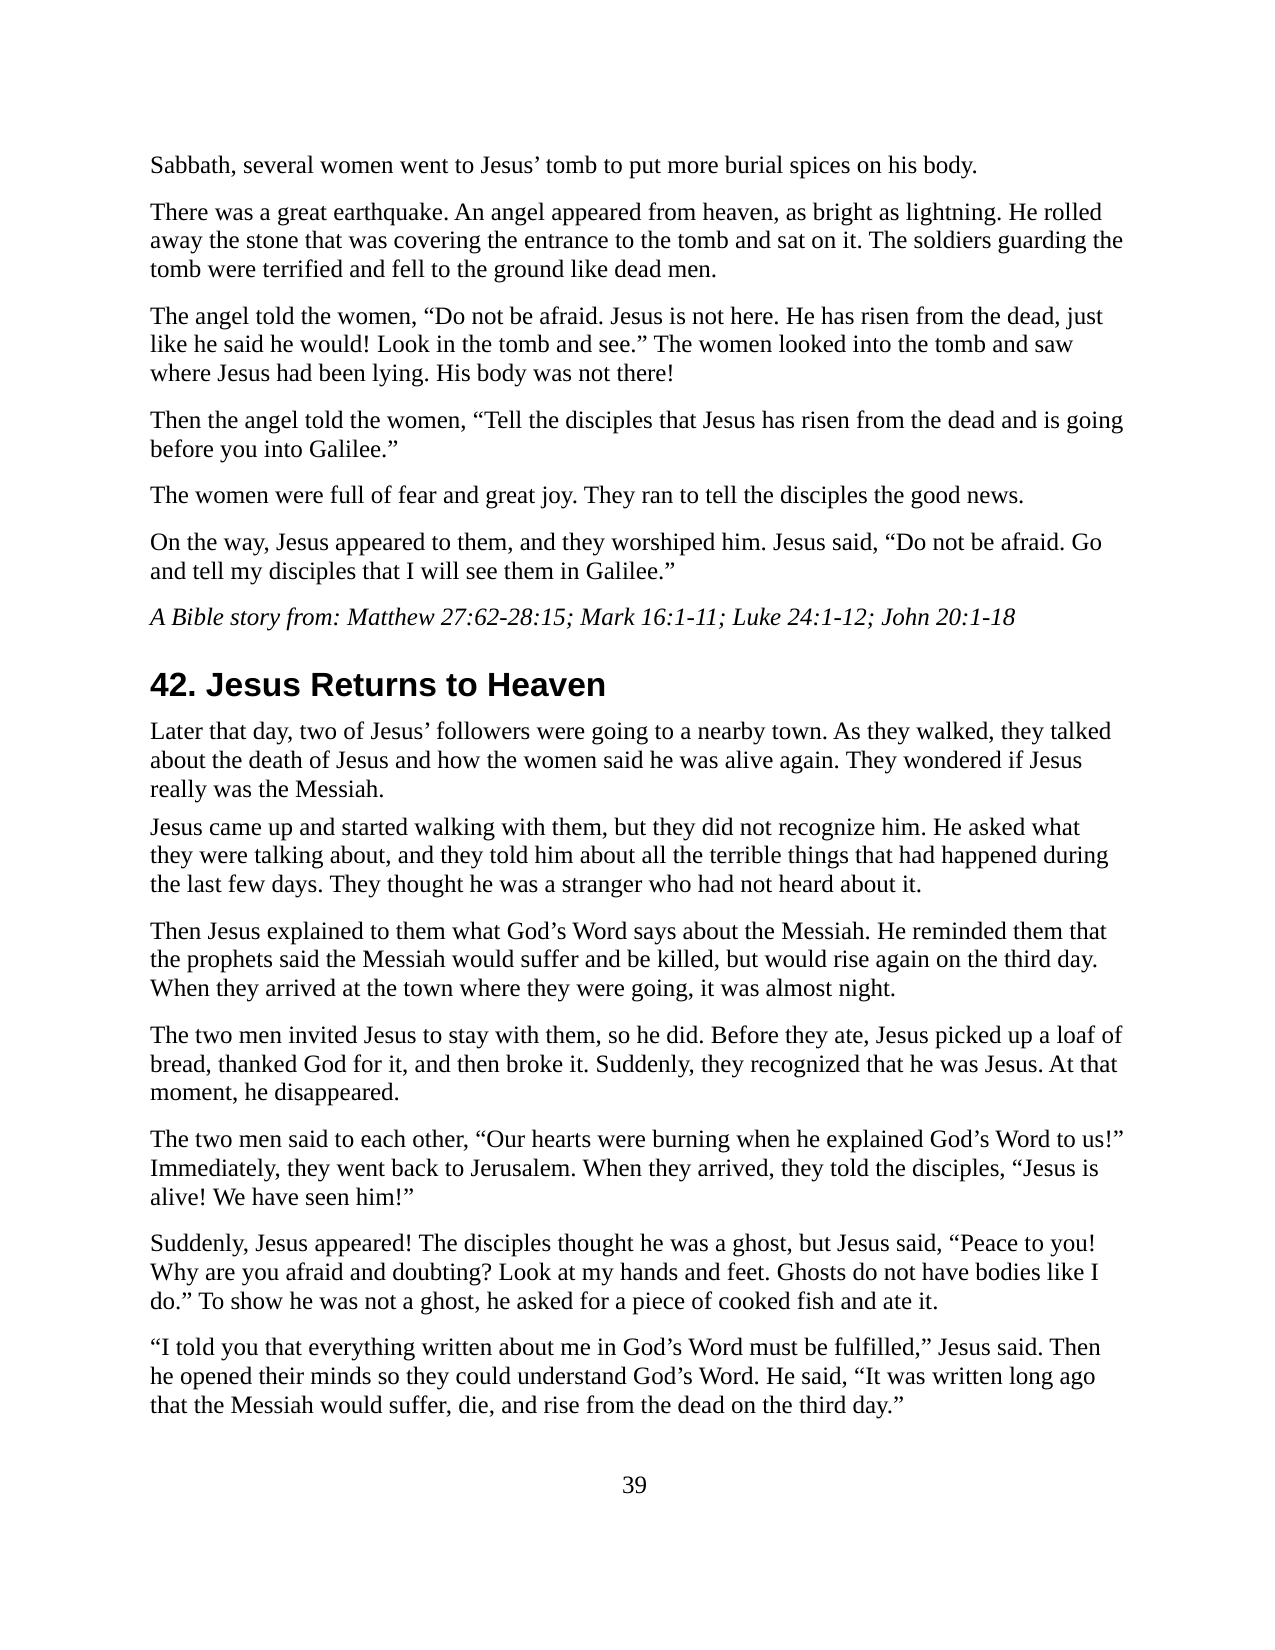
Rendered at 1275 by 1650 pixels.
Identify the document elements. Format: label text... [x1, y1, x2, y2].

text Jesus came up and started walking with them, but they did not recognize him. He asked what they were talking about, and they told him about all the terrible things that had happened during the last few days. They thought he was a stranger who had not heard about it. [150, 812, 1125, 898]
text There was a great earthquake. An angel appeared from heaven, as bright as lightning. He rolled away the stone that was covering the entrance to the tomb and sat on it. The soldiers guarding the tomb were terrified and fell to the ground like dead men. [150, 197, 1125, 283]
text Then the angel told the women, “Tell the disciples that Jesus has risen from the dead and is going before you into Galilee.” [150, 405, 1125, 462]
text On the way, Jesus appeared to them, and they worshiped him. Jesus said, “Do not be afraid. Go and tell my disciples that I will see them in Galilee.” [150, 527, 1125, 584]
text The two men said to each other, “Our hearts were burning when he explained God’s Word to us!” Immediately, they went back to Jerusalem. When they arrived, they told the disciples, “Jesus is alive! We have seen him!” [150, 1124, 1125, 1210]
text The two men invited Jesus to stay with them, so he did. Before they ate, Jesus picked up a loaf of bread, thanked God for it, and then broke it. Suddenly, they recognized that he was Jesus. At that moment, he disappeared. [150, 1020, 1125, 1106]
text “I told you that everything written about me in God’s Word must be fulfilled,” Jesus said. Then he opened their minds so they could understand God’s Word. He said, “It was written long ago that the Messiah would suffer, die, and rise from the dead on the third day.” [150, 1332, 1125, 1419]
text Sabbath, several women went to Jesus’ tomb to put more burial spices on his body. [150, 150, 1125, 179]
text Later that day, two of Jesus’ followers were going to a nearby town. As they walked, they talked about the death of Jesus and how the women said he was alive again. They wondered if Jesus really was the Messiah. [150, 716, 1125, 803]
text Then Jesus explained to them what God’s Word says about the Messiah. He reminded them that the prophets said the Messiah would suffer and be killed, but would rise again on the third day. When they arrived at the town where they were going, it was almost night. [150, 916, 1125, 1002]
text A Bible story from: Matthew 27:62-28:15; Mark 16:1-11; Luke 24:1-12; John 20:1-18 [150, 602, 1125, 631]
text The angel told the women, “Do not be afraid. Jesus is not here. He has risen from the dead, just like he said he would! Look in the tomb and see.” The women looked into the tomb and saw where Jesus had been lying. His body was not there! [150, 301, 1125, 387]
text Suddenly, Jesus appeared! The disciples thought he was a ghost, but Jesus said, “Peace to you! Why are you afraid and doubting? Look at my hands and feet. Ghosts do not have bodies like I do.” To show he was not a ghost, he asked for a piece of cooked fish and ate it. [150, 1228, 1125, 1314]
text The women were full of fear and great joy. They ran to tell the disciples the good news. [150, 480, 1125, 509]
subtitle 42. Jesus Returns to Heaven [150, 665, 1125, 704]
